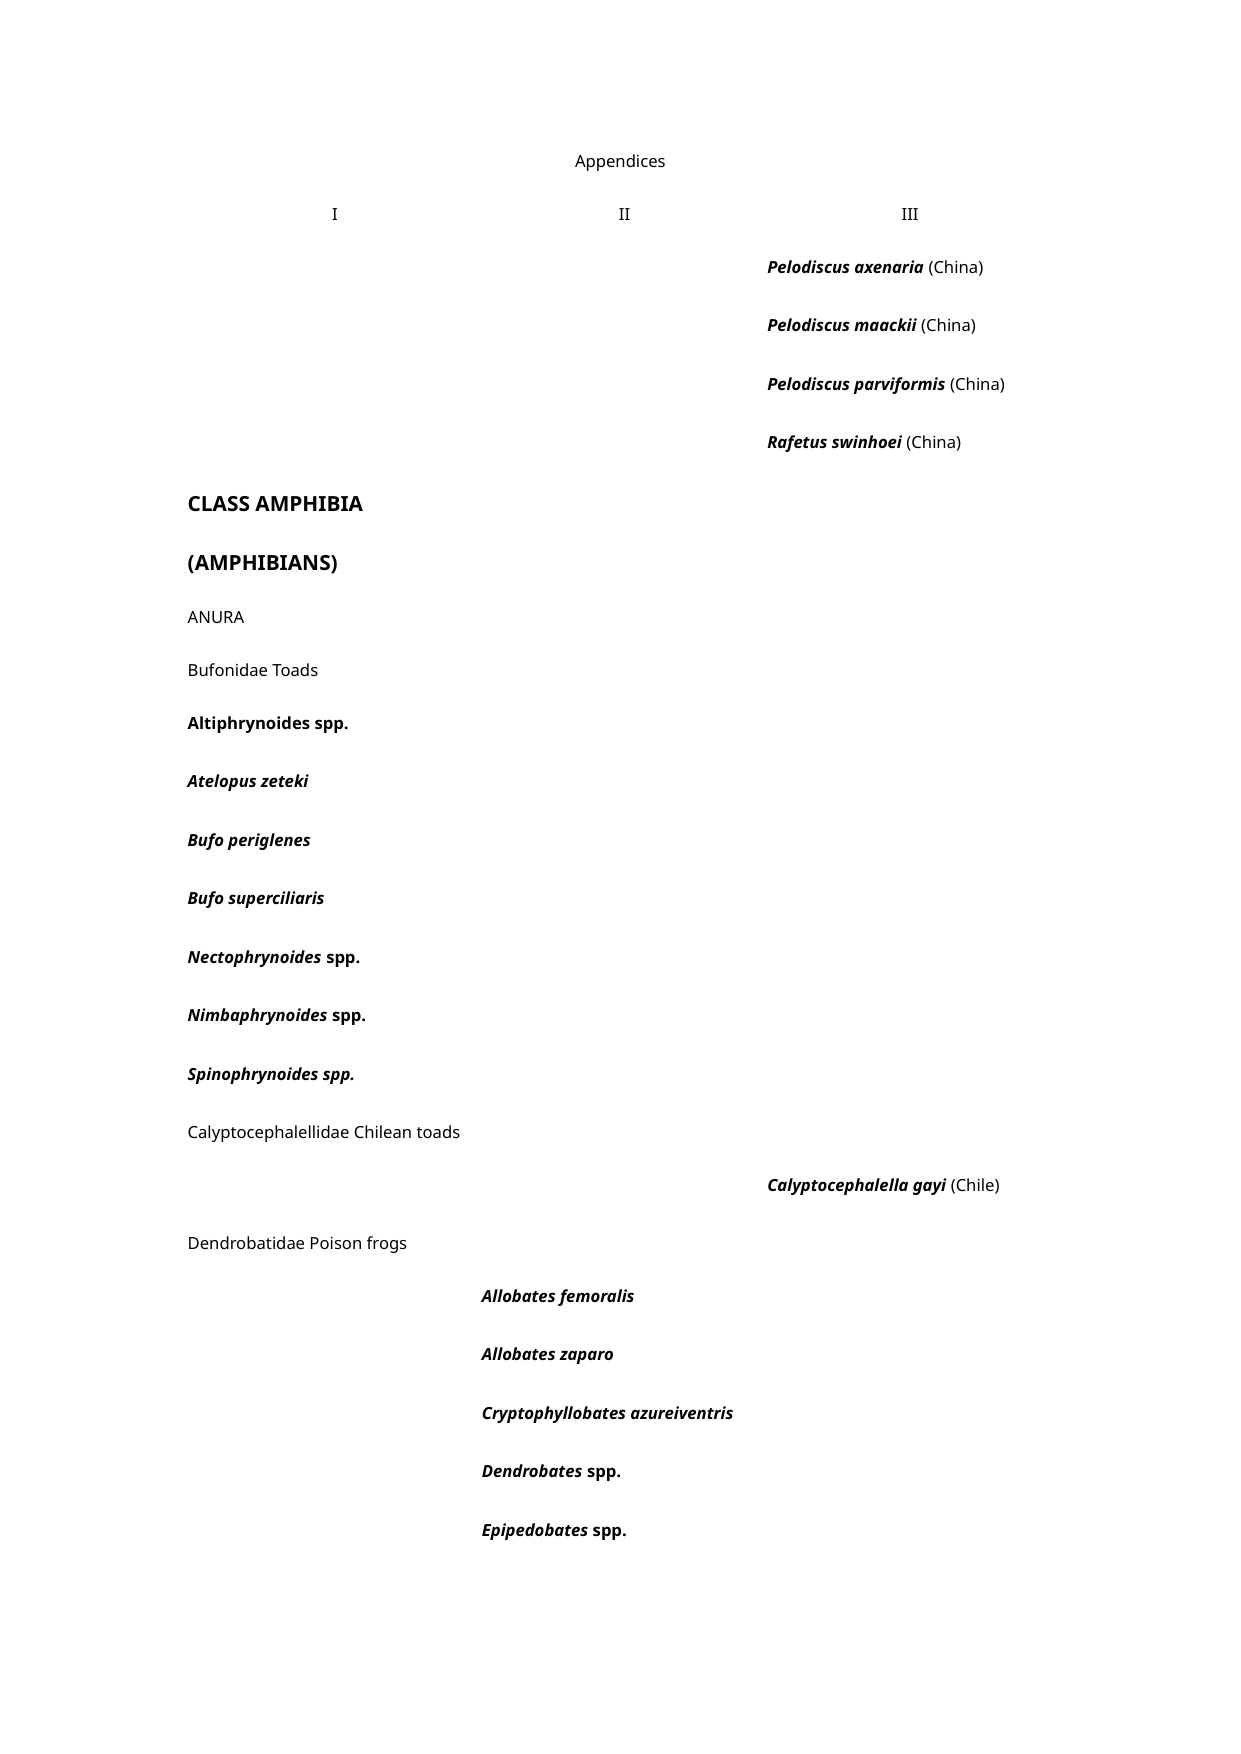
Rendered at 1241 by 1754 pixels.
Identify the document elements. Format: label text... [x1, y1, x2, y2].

table_cell Atelopus zeteki [188, 770, 482, 828]
table_cell [767, 1004, 1053, 1062]
table_cell [482, 431, 767, 489]
table_cell [767, 711, 1053, 770]
table_cell III [767, 203, 1053, 255]
table_cell II [482, 203, 767, 255]
table_cell [482, 1004, 767, 1062]
table_cell I [188, 203, 482, 255]
table_cell [767, 1518, 1053, 1577]
table_cell [482, 1062, 767, 1121]
table_cell [767, 1343, 1053, 1401]
table_header Appendices [188, 150, 1053, 203]
table_cell Pelodiscus axenaria (China) [767, 255, 1053, 314]
table_cell Bufo superciliaris [188, 887, 482, 945]
table_cell [482, 945, 767, 1004]
table_cell [482, 314, 767, 372]
table_cell Epipedobates spp. [482, 1518, 767, 1577]
table_cell [188, 1343, 482, 1401]
table_cell [767, 1401, 1053, 1460]
table_cell [188, 1460, 482, 1518]
table_cell [188, 431, 482, 489]
table_cell Altiphrynoides spp. [188, 711, 482, 770]
table_cell Calyptocephalella gayi (Chile) [767, 1173, 1053, 1232]
table_cell Nectophrynoides spp. [188, 945, 482, 1004]
table_cell [482, 770, 767, 828]
table_cell [188, 1284, 482, 1343]
table_cell Dendrobates spp. [482, 1460, 767, 1518]
table_cell [767, 1460, 1053, 1518]
table_cell [482, 828, 767, 887]
table_cell [482, 711, 767, 770]
table_cell Spinophrynoides spp. [188, 1062, 482, 1121]
table_cell [482, 255, 767, 314]
table_cell CLASS AMPHIBIA (AMPHIBIANS) [188, 489, 1053, 606]
table_cell ANURA [188, 606, 1053, 659]
table_cell Allobates zaparo [482, 1343, 767, 1401]
table_cell Pelodiscus maackii (China) [767, 314, 1053, 372]
table_cell [188, 372, 482, 431]
table_cell [188, 1401, 482, 1460]
table_cell [188, 255, 482, 314]
table_cell [767, 887, 1053, 945]
table_cell Dendrobatidae Poison frogs [188, 1232, 1053, 1284]
table_cell Allobates femoralis [482, 1284, 767, 1343]
table_cell Pelodiscus parviformis (China) [767, 372, 1053, 431]
table_cell [767, 1284, 1053, 1343]
table_cell [482, 372, 767, 431]
table_cell [767, 945, 1053, 1004]
table_cell Nimbaphrynoides spp. [188, 1004, 482, 1062]
table_cell Bufonidae Toads [188, 659, 1053, 711]
table_cell [188, 1173, 482, 1232]
table_cell Rafetus swinhoei (China) [767, 431, 1053, 489]
table_cell [767, 770, 1053, 828]
table_cell Calyptocephalellidae Chilean toads [188, 1121, 1053, 1173]
table_cell Bufo periglenes [188, 828, 482, 887]
table_cell [767, 1062, 1053, 1121]
table_cell [188, 1518, 482, 1577]
table_cell [482, 1173, 767, 1232]
table_cell [188, 314, 482, 372]
table_cell Cryptophyllobates azureiventris [482, 1401, 767, 1460]
table_cell [767, 828, 1053, 887]
table_cell [482, 887, 767, 945]
